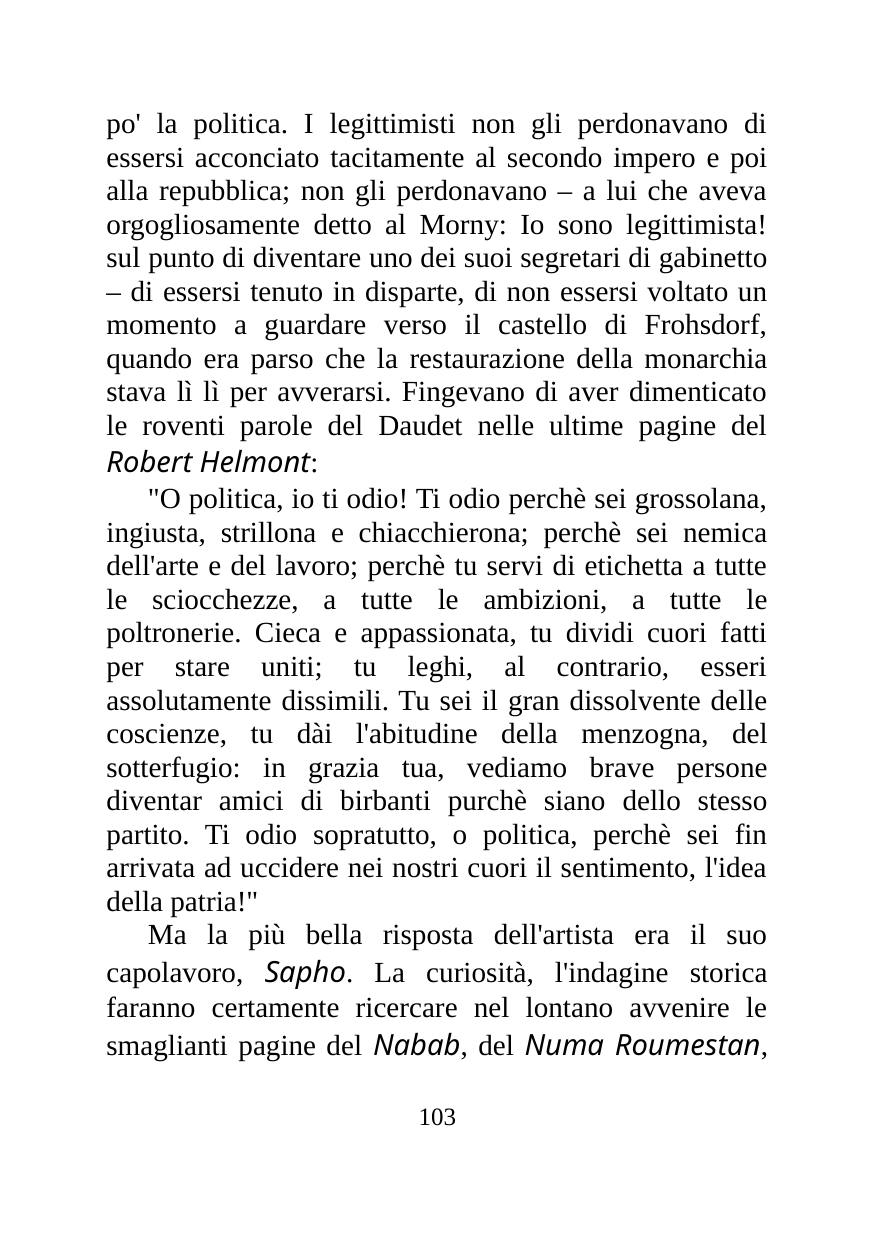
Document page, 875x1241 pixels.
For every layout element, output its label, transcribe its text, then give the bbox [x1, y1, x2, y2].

text "O politica, io ti odio! Ti odio perchè sei grossolana, ingiusta, strillona e chiacchierona; perchè sei nemica dell'arte e del lavoro; perchè tu servi di etichetta a tutte le sciocchezze, a tutte le ambizioni, a tutte le poltronerie. Cieca e appassionata, tu dividi cuori fatti per stare uniti; tu leghi, al contrario, esseri assolutamente dissimili. Tu sei il gran dissolvente delle coscienze, tu dài l'abitudine della menzogna, del sotterfugio: in grazia tua, vediamo brave persone diventar amici di birbanti purchè siano dello stesso partito. Ti odio sopratutto, o politica, perchè sei fin arrivata ad uccidere nei nostri cuori il sentimento, l'idea della patria!" [106, 481, 768, 917]
text Ma la più bella risposta dell'artista era il suo capolavoro, Sapho. La curiosità, l'indagine storica faranno certamente ricercare nel lontano avvenire le smaglianti pagine del Nabab, del Numa Roumestan, [106, 917, 768, 1064]
text po' la politica. I legittimisti non gli perdonavano di essersi acconciato tacitamente al secondo impero e poi alla repubblica; non gli perdonavano – a lui che aveva orgogliosamente detto al Morny: Io sono legittimista! sul punto di diventare uno dei suoi segretari di gabinetto – di essersi tenuto in disparte, di non essersi voltato un momento a guardare verso il castello di Frohsdorf, quando era parso che la restaurazione della monarchia stava lì lì per avverarsi. Fingevano di aver dimenticato le roventi parole del Daudet nelle ultime pagine del Robert Helmont: [106, 106, 768, 481]
